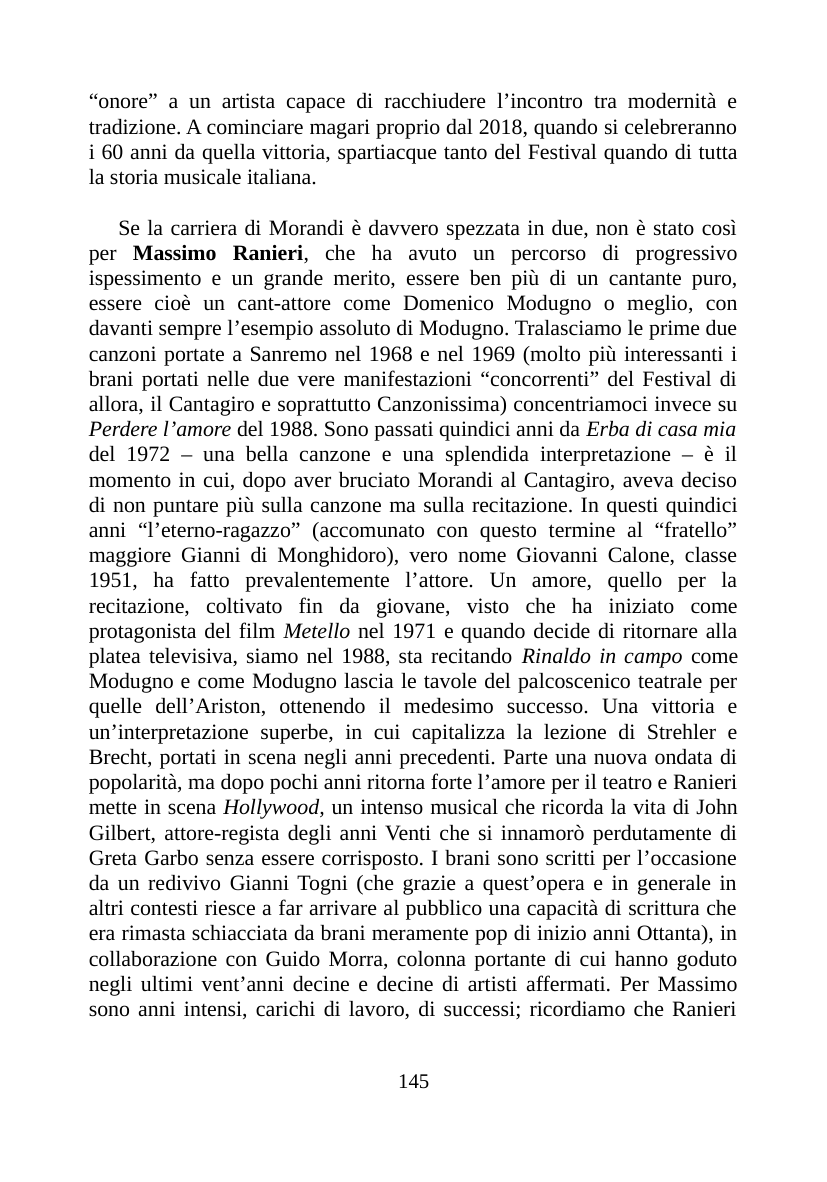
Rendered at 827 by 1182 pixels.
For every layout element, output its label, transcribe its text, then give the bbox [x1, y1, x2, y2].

text “onore” a un artista capace di racchiudere l’incontro tra modernità e tradizione. A cominciare magari proprio dal 2018, quando si celebreranno i 60 anni da quella vittoria, spartiacque tanto del Festival quando di tutta la storia musicale italiana. [88, 88, 738, 189]
text Se la carriera di Morandi è davvero spezzata in due, non è stato così per Massimo Ranieri, che ha avuto un percorso di progressivo ispessimento e un grande merito, essere ben più di un cantante puro, essere cioè un cant-attore come Domenico Modugno o meglio, con davanti sempre l’esempio assoluto di Modugno. Tralasciamo le prime due canzoni portate a Sanremo nel 1968 e nel 1969 (molto più interessanti i brani portati nelle due vere manifestazioni “concorrenti” del Festival di allora, il Cantagiro e soprattutto Canzonissima) concentriamoci invece su Perdere l’amore del 1988. Sono passati quindici anni da Erba di casa mia del 1972 – una bella canzone e una splendida interpretazione – è il momento in cui, dopo aver bruciato Morandi al Cantagiro, aveva deciso di non puntare più sulla canzone ma sulla recitazione. In questi quindici anni “l’eterno-ragazzo” (accomunato con questo termine al “fratello” maggiore Gianni di Monghidoro), vero nome Giovanni Calone, classe 1951, ha fatto prevalentemente l’attore. Un amore, quello per la recitazione, coltivato fin da giovane, visto che ha iniziato come protagonista del film Metello nel 1971 e quando decide di ritornare alla platea televisiva, siamo nel 1988, sta recitando Rinaldo in campo come Modugno e come Modugno lascia le tavole del palcoscenico teatrale per quelle dell’Ariston, ottenendo il medesimo successo. Una vittoria e un’interpretazione superbe, in cui capitalizza la lezione di Strehler e Brecht, portati in scena negli anni precedenti. Parte una nuova ondata di popolarità, ma dopo pochi anni ritorna forte l’amore per il teatro e Ranieri mette in scena Hollywood, un intenso musical che ricorda la vita di John Gilbert, attore-regista degli anni Venti che si innamorò perdutamente di Greta Garbo senza essere corrisposto. I brani sono scritti per l’occasione da un redivivo Gianni Togni (che grazie a quest’opera e in generale in altri contesti riesce a far arrivare al pubblico una capacità di scrittura che era rimasta schiacciata da brani meramente pop di inizio anni Ottanta), in collaborazione con Guido Morra, colonna portante di cui hanno goduto negli ultimi vent’anni decine e decine di artisti affermati. Per Massimo sono anni intensi, carichi di lavoro, di successi; ricordiamo che Ranieri [88, 214, 738, 1021]
